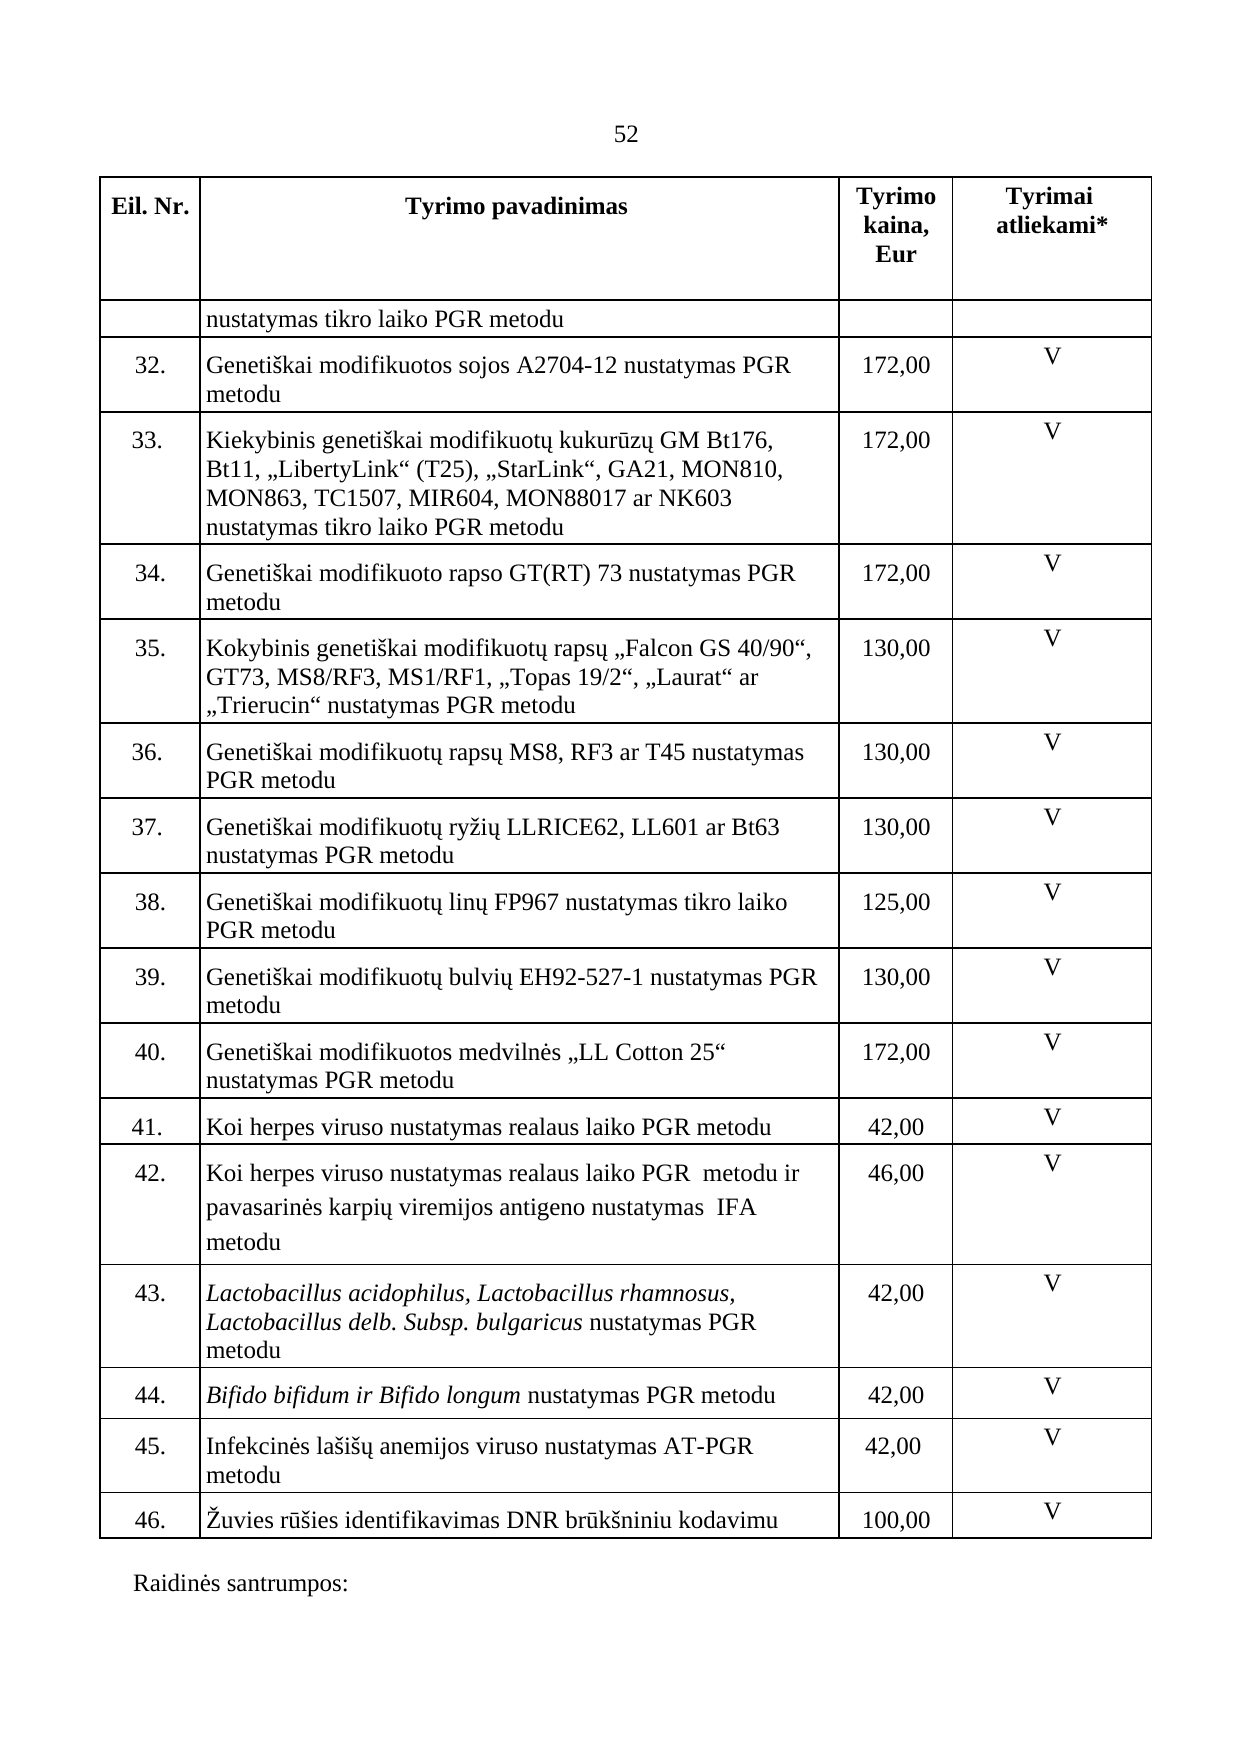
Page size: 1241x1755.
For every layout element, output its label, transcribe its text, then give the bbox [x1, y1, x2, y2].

table_cell 40. [101, 1024, 199, 1097]
table_cell 130,00 [840, 949, 952, 1022]
table_cell Genetiškai modifikuotų ryžių LLRICE62, LL601 ar Bt63 nustatymas PGR metodu [201, 799, 838, 872]
table_cell nustatymas tikro laiko PGR metodu [201, 301, 838, 336]
table_cell V [953, 1368, 1151, 1418]
table_cell 36. [101, 724, 199, 797]
table_cell 39. [101, 949, 199, 1022]
table_cell V [953, 1145, 1151, 1264]
table_cell V [953, 1493, 1151, 1537]
table_cell 130,00 [840, 724, 952, 797]
table_cell Žuvies rūšies identifikavimas DNR brūkšniniu kodavimu [201, 1493, 838, 1537]
table_cell 125,00 [840, 874, 952, 947]
text Raidinės santrumpos: [100, 1568, 1152, 1597]
table_cell 41. [101, 1099, 199, 1143]
table_cell V [953, 1265, 1151, 1367]
table_cell 34. [101, 545, 199, 618]
table_cell 38. [101, 874, 199, 947]
table_cell Genetiškai modifikuoto rapso GT(RT) 73 nustatymas PGR metodu [201, 545, 838, 618]
table_cell 32. [101, 338, 199, 411]
table_cell V [953, 545, 1151, 618]
table_cell Bifido bifidum ir Bifido longum nustatymas PGR metodu [201, 1368, 838, 1418]
table_cell 46. [101, 1493, 199, 1537]
table_cell V [953, 338, 1151, 411]
table_cell 130,00 [840, 799, 952, 872]
table_cell 42,00 [840, 1368, 952, 1418]
table_cell Kiekybinis genetiškai modifikuotų kukurūzų GM Bt176, Bt11, „LibertyLink“ (T25), „StarLink“, GA21, MON810, MON863, TC1507, MIR604, MON88017 ar NK603 nustatymas tikro laiko PGR metodu [201, 413, 838, 543]
table_cell 46,00 [840, 1145, 952, 1264]
table_cell V [953, 413, 1151, 543]
table_cell Genetiškai modifikuotos medvilnės „LL Cotton 25“ nustatymas PGR metodu [201, 1024, 838, 1097]
table_cell V [953, 1099, 1151, 1143]
table_header Tyrimo pavadinimas [201, 178, 838, 299]
table_cell 172,00 [840, 1024, 952, 1097]
table_cell Infekcinės lašišų anemijos viruso nustatymas AT-PGR metodu [201, 1419, 838, 1492]
table_cell V [953, 724, 1151, 797]
table_cell Koi herpes viruso nustatymas realaus laiko PGR metodu [201, 1099, 838, 1143]
table_cell Lactobacillus acidophilus, Lactobacillus rhamnosus, Lactobacillus delb. Subsp. bulgaricus nustatymas PGR metodu [201, 1265, 838, 1367]
table_cell 42,00 [840, 1419, 952, 1492]
table_cell 172,00 [840, 545, 952, 618]
table_cell [101, 301, 199, 336]
table_header Tyrimai atliekami* [953, 178, 1151, 299]
table_cell 172,00 [840, 338, 952, 411]
table_cell 45. [101, 1419, 199, 1492]
table_cell 100,00 [840, 1493, 952, 1537]
table_header Eil. Nr. [101, 178, 199, 299]
table_cell 35. [101, 620, 199, 722]
table_cell 42. [101, 1145, 199, 1264]
table_cell Kokybinis genetiškai modifikuotų rapsų „Falcon GS 40/90“, GT73, MS8/RF3, MS1/RF1, „Topas 19/2“, „Laurat“ ar „Trierucin“ nustatymas PGR metodu [201, 620, 838, 722]
table_cell Genetiškai modifikuotų bulvių EH92-527-1 nustatymas PGR metodu [201, 949, 838, 1022]
table_cell V [953, 1024, 1151, 1097]
table_cell 43. [101, 1265, 199, 1367]
table_cell 33. [101, 413, 199, 543]
table_cell Genetiškai modifikuotų linų FP967 nustatymas tikro laiko PGR metodu [201, 874, 838, 947]
table_cell 37. [101, 799, 199, 872]
table_cell 172,00 [840, 413, 952, 543]
table_cell V [953, 874, 1151, 947]
table_header Tyrimo kaina, Eur [840, 178, 952, 299]
table_cell [953, 301, 1151, 336]
table_cell V [953, 799, 1151, 872]
table_cell 130,00 [840, 620, 952, 722]
table_cell V [953, 1419, 1151, 1492]
table_cell [840, 301, 952, 336]
table_cell V [953, 620, 1151, 722]
table_cell 44. [101, 1368, 199, 1418]
table_cell Genetiškai modifikuotų rapsų MS8, RF3 ar T45 nustatymas PGR metodu [201, 724, 838, 797]
table_cell Koi herpes viruso nustatymas realaus laiko PGR metodu ir pavasarinės karpių viremijos antigeno nustatymas IFA metodu [201, 1145, 838, 1264]
table_cell 42,00 [840, 1099, 952, 1143]
table_cell Genetiškai modifikuotos sojos A2704-12 nustatymas PGR metodu [201, 338, 838, 411]
table_cell V [953, 949, 1151, 1022]
table_cell 42,00 [840, 1265, 952, 1367]
